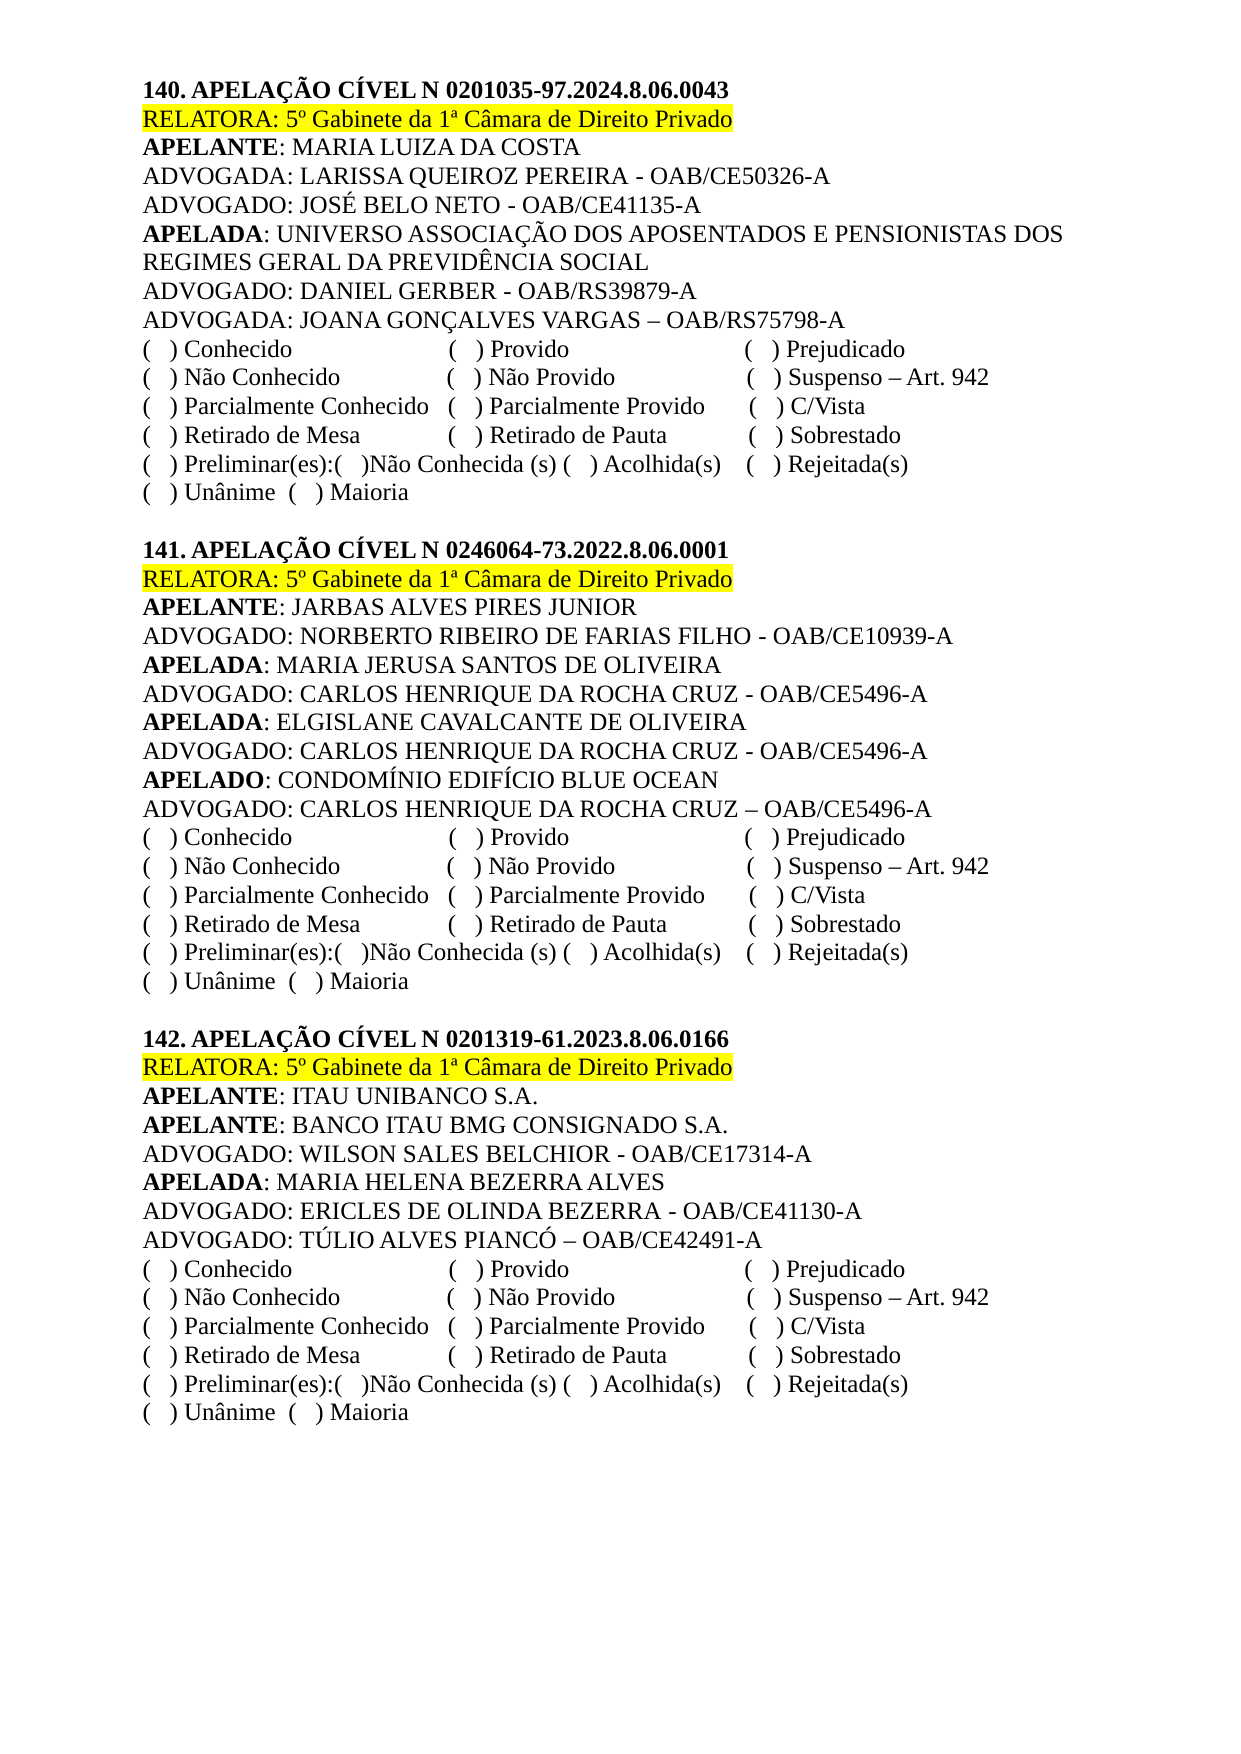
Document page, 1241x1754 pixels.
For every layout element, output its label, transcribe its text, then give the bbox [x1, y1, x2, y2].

text ( ) Não Conhecido ( ) Não Provido ( ) Suspenso – Art. 942 [142, 851, 1158, 880]
text ( ) Parcialmente Conhecido ( ) Parcialmente Provido ( ) C/Vista [142, 880, 1158, 909]
text ( ) Unânime ( ) Maioria 142. APELAÇÃO CÍVEL N 0201319-61.2023.8.06.0166 RELATORA: 5º Gabinete da 1ª Câmara de Direito Privado APELANTE: ITAU UNIBANCO S.A. APELANTE: BANCO ITAU BMG CONSIGNADO S.A. ADVOGADO: WILSON SALES BELCHIOR - OAB/CE17314-A APELADA: MARIA HELENA BEZERRA ALVES ADVOGADO: ERICLES DE OLINDA BEZERRA - OAB/CE41130-A ADVOGADO: TÚLIO ALVES PIANCÓ – OAB/CE42491-A [142, 966, 1141, 1254]
text ( ) Unânime ( ) Maioria [142, 1397, 1141, 1484]
text ( ) Conhecido ( ) Provido ( ) Prejudicado [142, 334, 1141, 362]
text ( ) Preliminar(es):( )Não Conhecida (s) ( ) Acolhida(s) ( ) Rejeitada(s) [142, 449, 1158, 477]
text ( ) Não Conhecido ( ) Não Provido ( ) Suspenso – Art. 942 [142, 1282, 1158, 1311]
text ( ) Preliminar(es):( )Não Conhecida (s) ( ) Acolhida(s) ( ) Rejeitada(s) [142, 937, 1158, 966]
text ( ) Parcialmente Conhecido ( ) Parcialmente Provido ( ) C/Vista [142, 1311, 1158, 1340]
text ( ) Conhecido ( ) Provido ( ) Prejudicado [142, 1254, 1141, 1282]
text ( ) Retirado de Mesa ( ) Retirado de Pauta ( ) Sobrestado [142, 909, 1158, 937]
text ( ) Retirado de Mesa ( ) Retirado de Pauta ( ) Sobrestado [142, 1340, 1158, 1369]
text ( ) Conhecido ( ) Provido ( ) Prejudicado [142, 822, 1141, 851]
text ( ) Não Conhecido ( ) Não Provido ( ) Suspenso – Art. 942 [142, 362, 1158, 391]
text ( ) Preliminar(es):( )Não Conhecida (s) ( ) Acolhida(s) ( ) Rejeitada(s) [142, 1369, 1158, 1397]
text 141. APELAÇÃO CÍVEL N 0246064-73.2022.8.06.0001 RELATORA: 5º Gabinete da 1ª Câmara de Direito Privado APELANTE: JARBAS ALVES PIRES JUNIOR ADVOGADO: NORBERTO RIBEIRO DE FARIAS FILHO - OAB/CE10939-A APELADA: MARIA JERUSA SANTOS DE OLIVEIRA ADVOGADO: CARLOS HENRIQUE DA ROCHA CRUZ - OAB/CE5496-A APELADA: ELGISLANE CAVALCANTE DE OLIVEIRA ADVOGADO: CARLOS HENRIQUE DA ROCHA CRUZ - OAB/CE5496-A APELADO: CONDOMÍNIO EDIFÍCIO BLUE OCEAN ADVOGADO: CARLOS HENRIQUE DA ROCHA CRUZ – OAB/CE5496-A [142, 535, 1141, 822]
text ( ) Retirado de Mesa ( ) Retirado de Pauta ( ) Sobrestado [142, 420, 1158, 449]
text 140. APELAÇÃO CÍVEL N 0201035-97.2024.8.06.0043 RELATORA: 5º Gabinete da 1ª Câmara de Direito Privado APELANTE: MARIA LUIZA DA COSTA ADVOGADA: LARISSA QUEIROZ PEREIRA - OAB/CE50326-A ADVOGADO: JOSÉ BELO NETO - OAB/CE41135-A APELADA: UNIVERSO ASSOCIAÇÃO DOS APOSENTADOS E PENSIONISTAS DOS REGIMES GERAL DA PREVIDÊNCIA SOCIAL ADVOGADO: DANIEL GERBER - OAB/RS39879-A ADVOGADA: JOANA GONÇALVES VARGAS – OAB/RS75798-A [142, 75, 1141, 334]
text ( ) Unânime ( ) Maioria [142, 477, 1141, 535]
text ( ) Parcialmente Conhecido ( ) Parcialmente Provido ( ) C/Vista [142, 391, 1158, 420]
